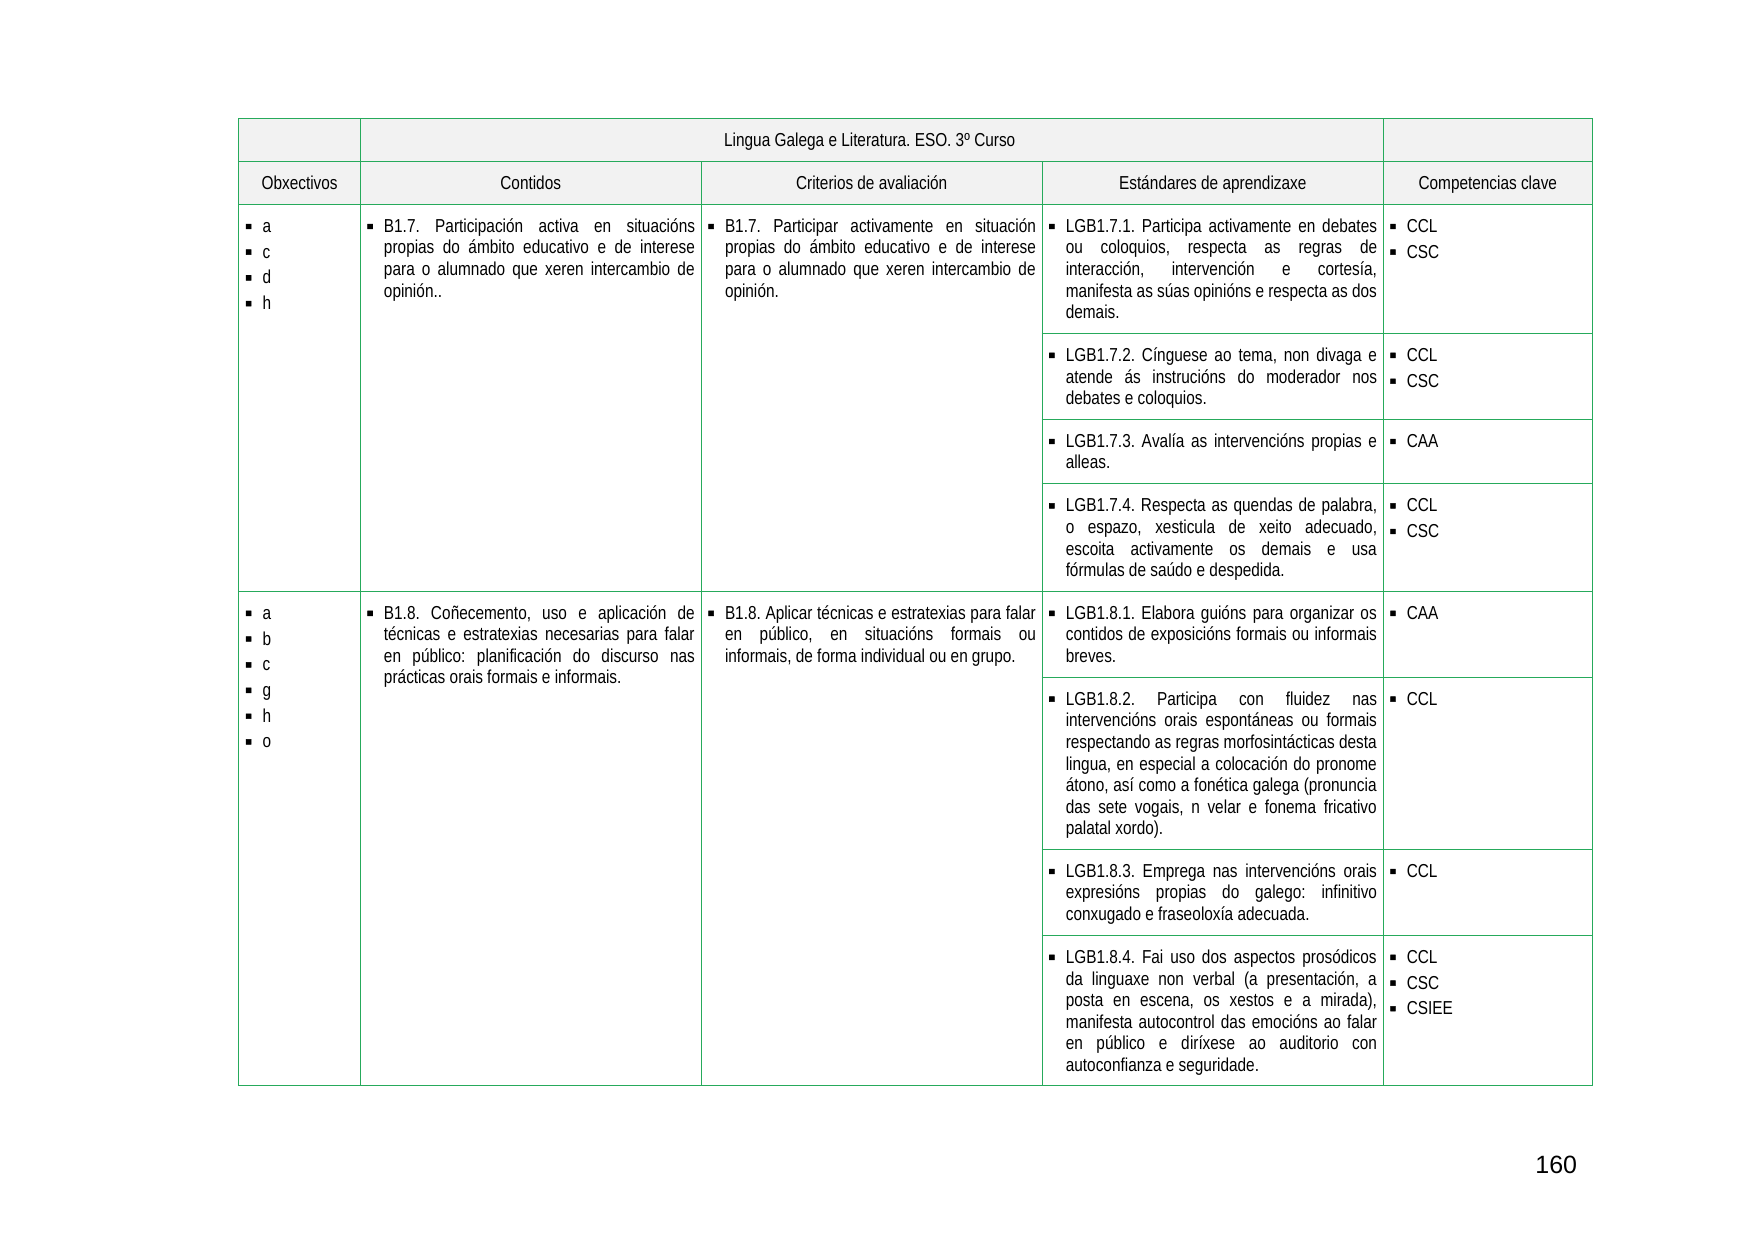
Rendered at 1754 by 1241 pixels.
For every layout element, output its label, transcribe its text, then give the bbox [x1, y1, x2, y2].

table_cell Contidos [361, 162, 701, 204]
table_cell a b c g h o [239, 592, 360, 1085]
table_cell CAA [1384, 420, 1592, 483]
table_header [1384, 119, 1592, 161]
table_cell LGB1.8.4. Fai uso dos aspectos prosódicos da linguaxe non verbal (a presentación, a posta en escena, os xestos e a mirada), manifesta autocontrol das emocións ao falar en público e diríxese ao auditorio con autoconfianza e seguridade. [1043, 936, 1383, 1085]
table_cell LGB1.8.2. Participa con fluidez nas intervencións orais espontáneas ou formais respectando as regras morfosintácticas desta lingua, en especial a colocación do pronome átono, así como a fonética galega (pronuncia das sete vogais, n velar e fonema fricativo palatal xordo). [1043, 678, 1383, 849]
table_cell LGB1.7.3. Avalía as intervencións propias e alleas. [1043, 420, 1383, 483]
table_cell CCL CSC [1384, 334, 1592, 419]
table_cell B1.7. Participación activa en situacións propias do ámbito educativo e de interese para o alumnado que xeren intercambio de opinión.. [361, 205, 701, 591]
table_header Lingua Galega e Literatura. ESO. 3º Curso [361, 119, 1383, 161]
table_cell CCL CSC CSIEE [1384, 936, 1592, 1085]
table_cell LGB1.7.2. Cínguese ao tema, non divaga e atende ás instrucións do moderador nos debates e coloquios. [1043, 334, 1383, 419]
table_header [239, 119, 360, 161]
table_cell Criterios de avaliación [702, 162, 1042, 204]
table_cell LGB1.7.4. Respecta as quendas de palabra, o espazo, xesticula de xeito adecuado, escoita activamente os demais e usa fórmulas de saúdo e despedida. [1043, 484, 1383, 591]
table_cell LGB1.8.1. Elabora guións para organizar os contidos de exposicións formais ou informais breves. [1043, 592, 1383, 677]
table_cell CAA [1384, 592, 1592, 677]
table_cell Obxectivos [239, 162, 360, 204]
table_cell a c d h [239, 205, 360, 591]
table_cell CCL [1384, 850, 1592, 935]
table_cell B1.8. Coñecemento, uso e aplicación de técnicas e estratexias necesarias para falar en público: planificación do discurso nas prácticas orais formais e informais. [361, 592, 701, 1085]
table_cell CCL CSC [1384, 484, 1592, 591]
table_cell LGB1.7.1. Participa activamente en debates ou coloquios, respecta as regras de interacción, intervención e cortesía, manifesta as súas opinións e respecta as dos demais. [1043, 205, 1383, 333]
table_cell B1.8. Aplicar técnicas e estratexias para falar en público, en situacións formais ou informais, de forma individual ou en grupo. [702, 592, 1042, 1085]
table_cell Competencias clave [1384, 162, 1592, 204]
table_cell LGB1.8.3. Emprega nas intervencións orais expresións propias do galego: infinitivo conxugado e fraseoloxía adecuada. [1043, 850, 1383, 935]
table_cell CCL [1384, 678, 1592, 849]
table_cell CCL CSC [1384, 205, 1592, 333]
table_cell Estándares de aprendizaxe [1043, 162, 1383, 204]
table_cell B1.7. Participar activamente en situación propias do ámbito educativo e de interese para o alumnado que xeren intercambio de opinión. [702, 205, 1042, 591]
